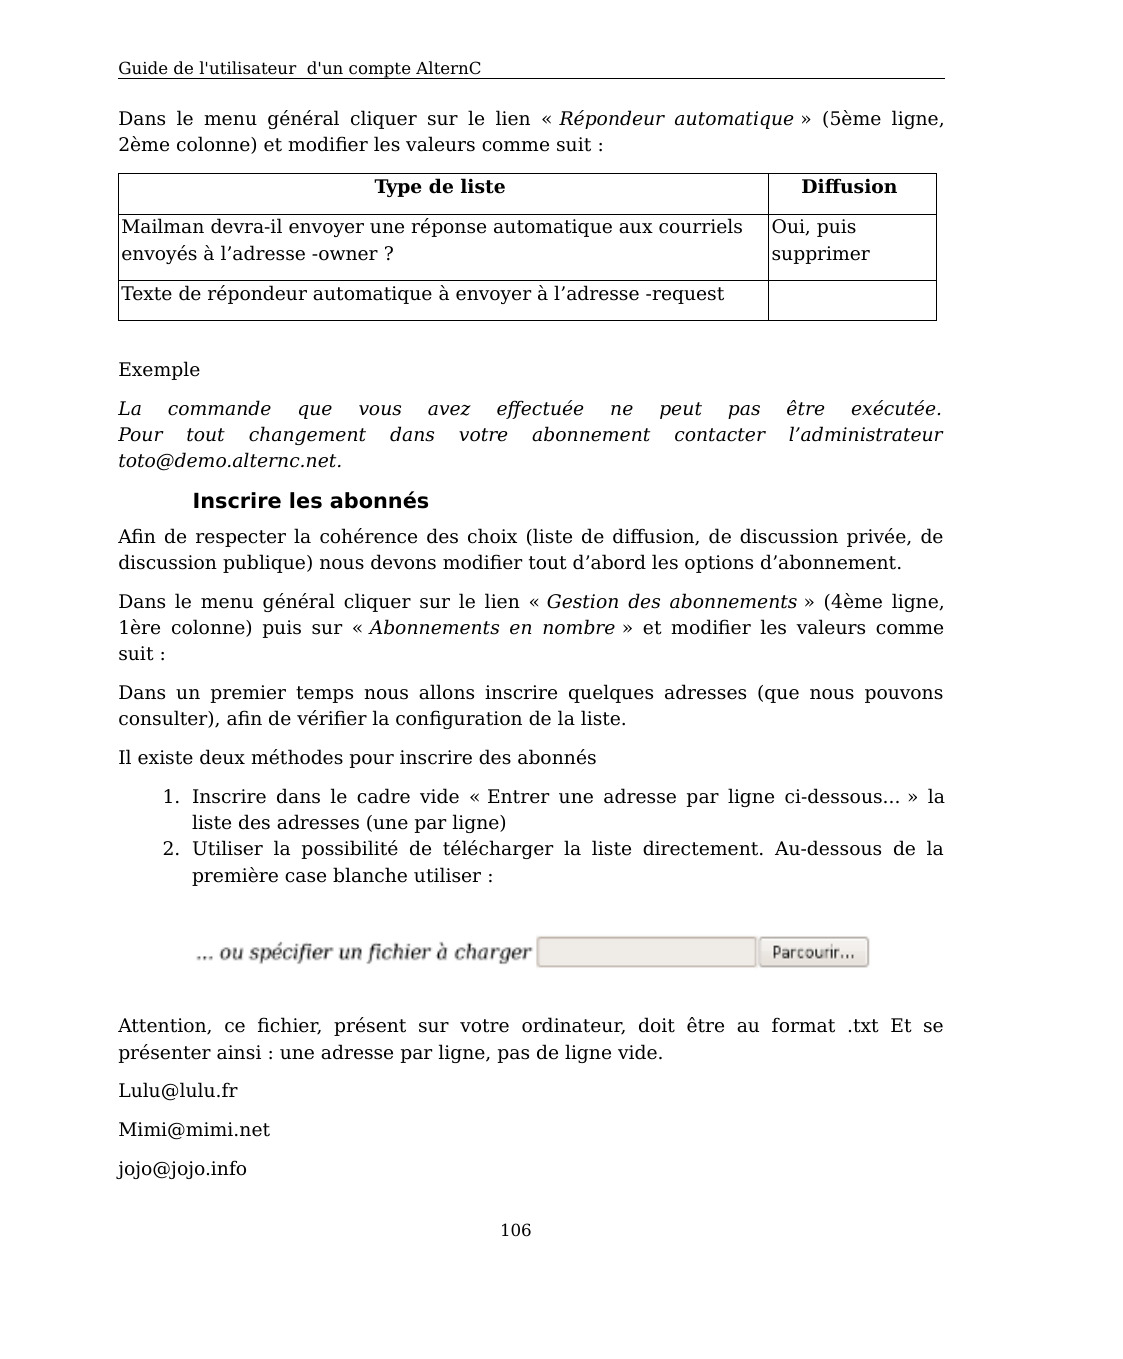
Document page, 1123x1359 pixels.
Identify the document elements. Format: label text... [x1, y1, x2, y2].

text Dans le menu général cliquer sur le lien « Répondeur automatique » (5ème ligne, 2ème colonne) et modifier les valeurs comme suit : [118, 108, 945, 156]
text La commande que vous avez effectuée ne peut pas être exécutée. Pour tout changement dans votre abonnement contacter l’administrateur toto@demo.alternc.net. [118, 398, 945, 472]
text Exemple [118, 359, 945, 381]
text Afin de respecter la cohérence des choix (liste de diffusion, de discussion privée, de discussion publique) nous devons modifier tout d’abord les options d’abonnement. [118, 526, 945, 574]
text Il existe deux méthodes pour inscrire des abonnés [118, 747, 945, 769]
table_header Diffusion [769, 174, 936, 213]
text Mimi@mimi.net [118, 1119, 945, 1141]
table_cell Texte de répondeur automatique à envoyer à l’adresse -request [119, 281, 768, 320]
table_cell [769, 281, 936, 320]
text Attention, ce fichier, présent sur votre ordinateur, doit être au format .txt Et se présenter ainsi : une adresse par ligne, pas de ligne vide. [118, 1016, 945, 1064]
text Dans un premier temps nous allons inscrire quelques adresses (que nous pouvons consulter), afin de vérifier la configuration de la liste. [118, 682, 945, 730]
table_cell Oui, puis supprimer [769, 215, 936, 280]
list Utiliser la possibilité de télécharger la liste directement. Au-dessous de la première case blanche utiliser : [162, 838, 945, 887]
text Dans le menu général cliquer sur le lien « Gestion des abonnements » (4ème ligne, 1ère colonne) puis sur « Abonnements en nombre » et modifier les valeurs comme suit : [118, 591, 945, 665]
picture [185, 930, 878, 973]
list Inscrire dans le cadre vide « Entrer une adresse par ligne ci-dessous... » la liste des adresses (une par ligne) [162, 786, 945, 834]
text Lulu@lulu.fr [118, 1081, 945, 1102]
table_cell Mailman devra-il envoyer une réponse automatique aux courriels envoyés à l’adresse -owner ? [119, 215, 768, 280]
text jojo@jojo.info [118, 1158, 945, 1180]
table_header Type de liste [119, 174, 768, 213]
subtitle Inscrire les abonnés [192, 489, 945, 513]
